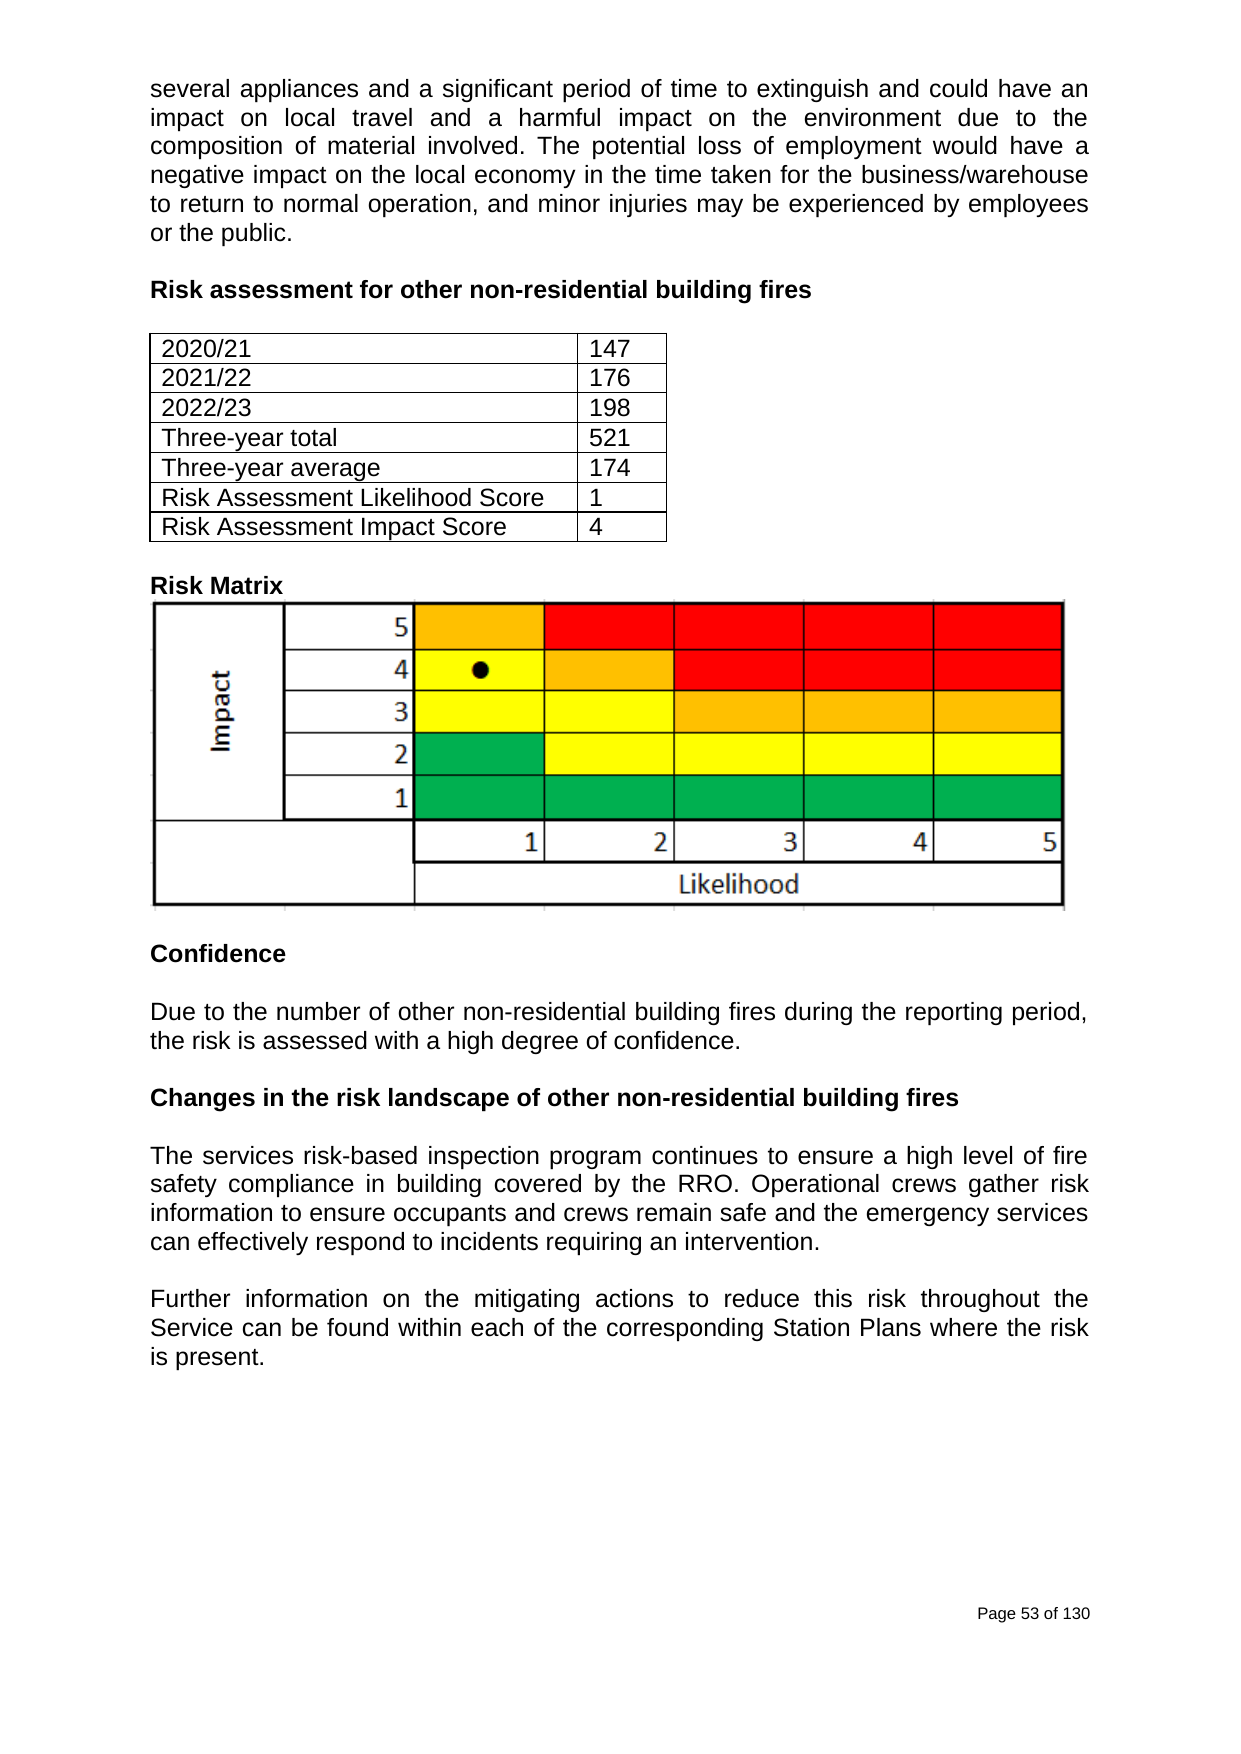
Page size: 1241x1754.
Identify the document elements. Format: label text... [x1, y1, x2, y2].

table_header 147 [578, 334, 666, 362]
table_cell 176 [578, 364, 666, 392]
table_cell Risk Assessment Impact Score [151, 513, 577, 541]
text The services risk-based inspection program continues to ensure a high level of fire safety compliance in building covered by the RRO. Operational crews gather risk information to ensure occupants and crews remain safe and the emergency services can effectively respond to incidents requiring an intervention. [150, 1141, 1090, 1256]
text several appliances and a significant period of time to extinguish and could have an impact on local travel and a harmful impact on the environment due to the composition of material involved. The potential loss of employment would have a negative impact on the local economy in the time taken for the business/warehouse to return to normal operation, and minor injuries may be experienced by employees or the public. [150, 74, 1090, 246]
table_cell Three-year average [151, 453, 577, 482]
text Risk assessment for other non-residential building fires [150, 275, 1090, 304]
table_cell 1 [578, 483, 666, 511]
table_cell 2021/22 [151, 364, 577, 392]
text Confidence [150, 939, 1090, 968]
table_cell 4 [578, 513, 666, 541]
table_cell 521 [578, 423, 666, 452]
table_cell 2022/23 [151, 393, 577, 422]
text Risk Matrix [150, 571, 1090, 600]
text Further information on the mitigating actions to reduce this risk throughout the Service can be found within each of the corresponding Station Plans where the risk is present. [150, 1284, 1090, 1371]
text Due to the number of other non-residential building fires during the reporting period, the risk is assessed with a high degree of confidence. [150, 997, 1090, 1054]
table_header 2020/21 [151, 334, 577, 362]
table_cell Risk Assessment Likelihood Score [151, 483, 577, 511]
table_cell 174 [578, 453, 666, 482]
text Changes in the risk landscape of other non-residential building fires [150, 1083, 1090, 1112]
table_cell Three-year total [151, 423, 577, 452]
table_cell 198 [578, 393, 666, 422]
